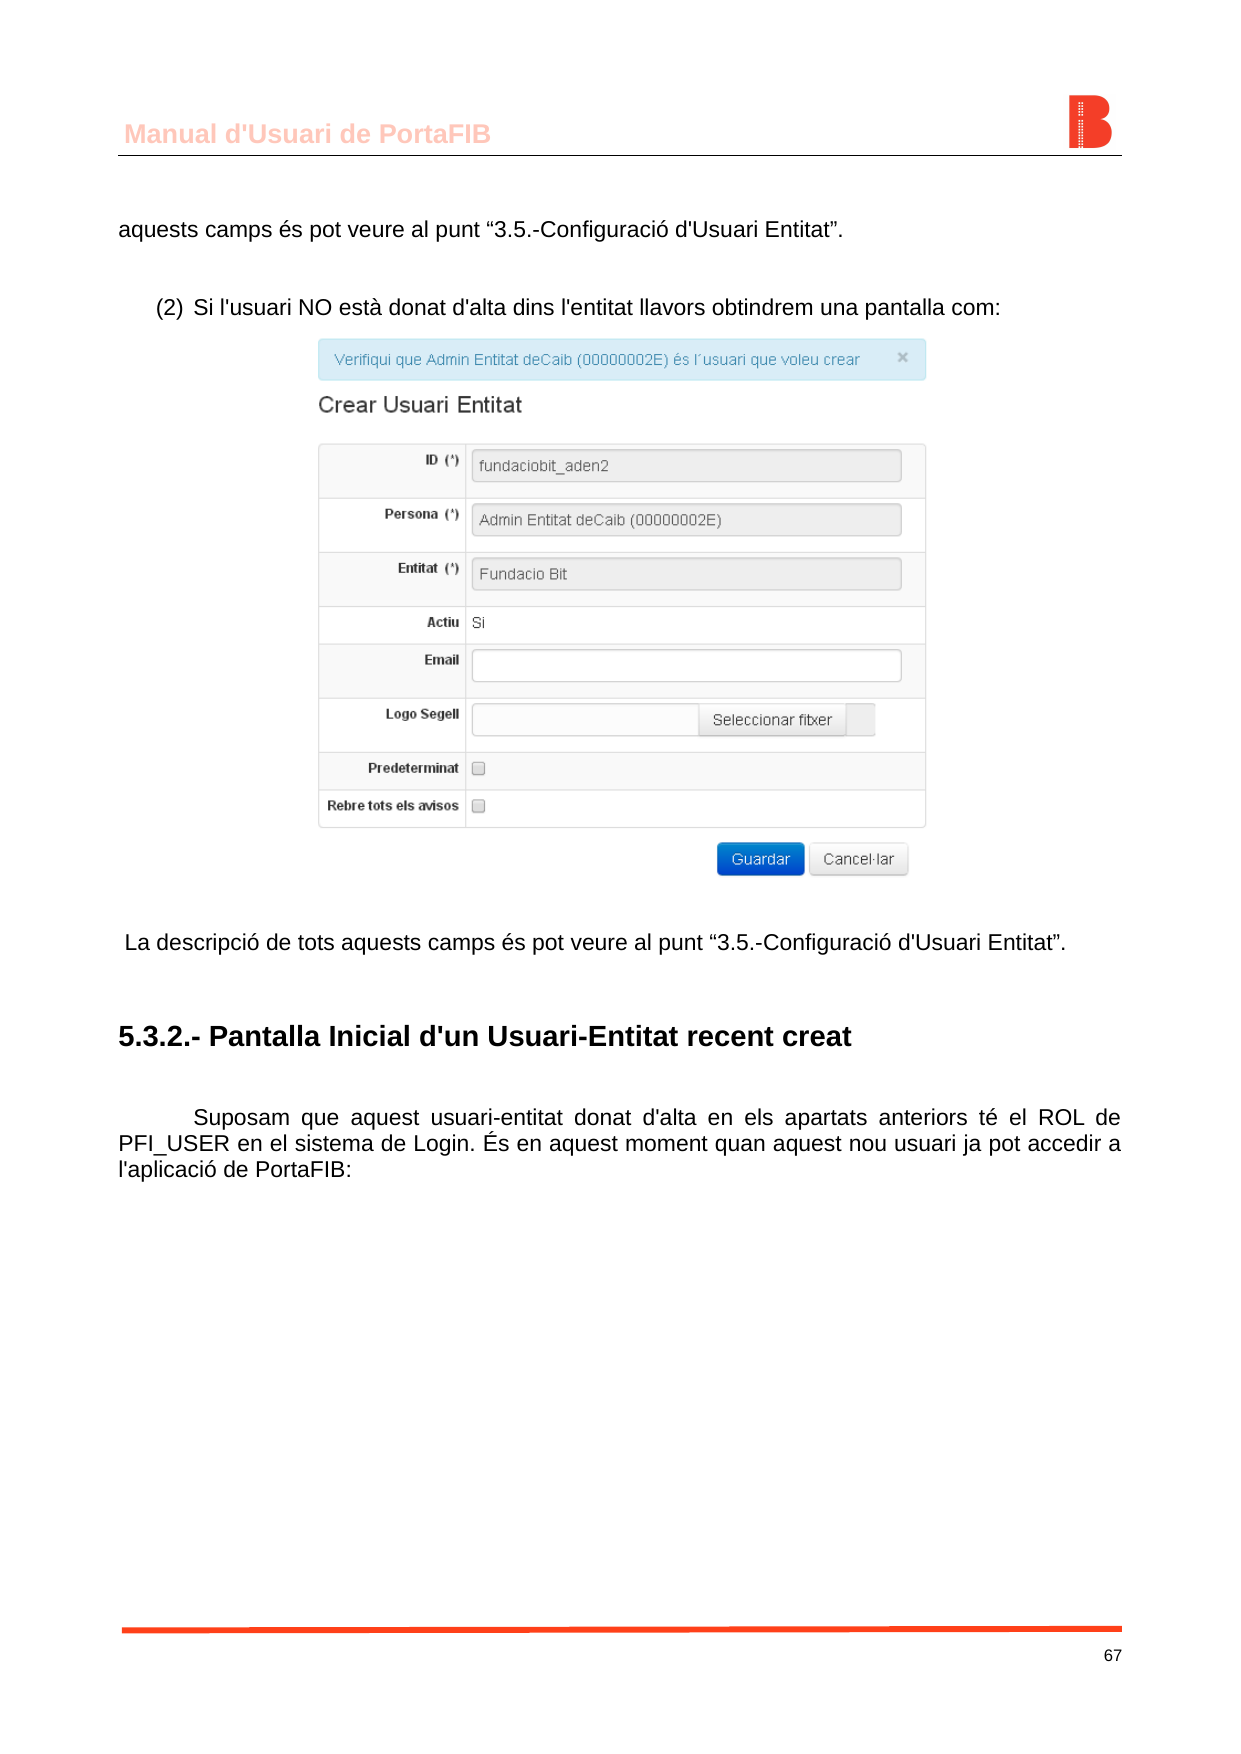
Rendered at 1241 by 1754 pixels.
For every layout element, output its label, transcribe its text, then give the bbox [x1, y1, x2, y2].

text Suposam que aquest usuari-entitat donat d'alta en els apartats anteriors té el ROL de PFI_USER en el sistema de Login. És en aquest moment quan aquest nou usuari ja pot accedir a l'aplicació de PortaFIB: [118, 1104, 1122, 1183]
picture [1063, 94, 1117, 150]
text aquests camps és pot veure al punt “3.5.-Configuració d'Usuari Entitat”. [118, 216, 1122, 242]
text La descripció de tots aquests camps és pot veure al punt “3.5.-Configuració d'Usuari Entitat”. [118, 929, 1122, 955]
list Si l'usuari NO està donat d'alta dins l'entitat llavors obtindrem una pantalla com: [156, 293, 1122, 320]
picture [306, 332, 934, 890]
subtitle Pantalla Inicial d'un Usuari-Entitat recent creat [118, 1019, 1122, 1052]
